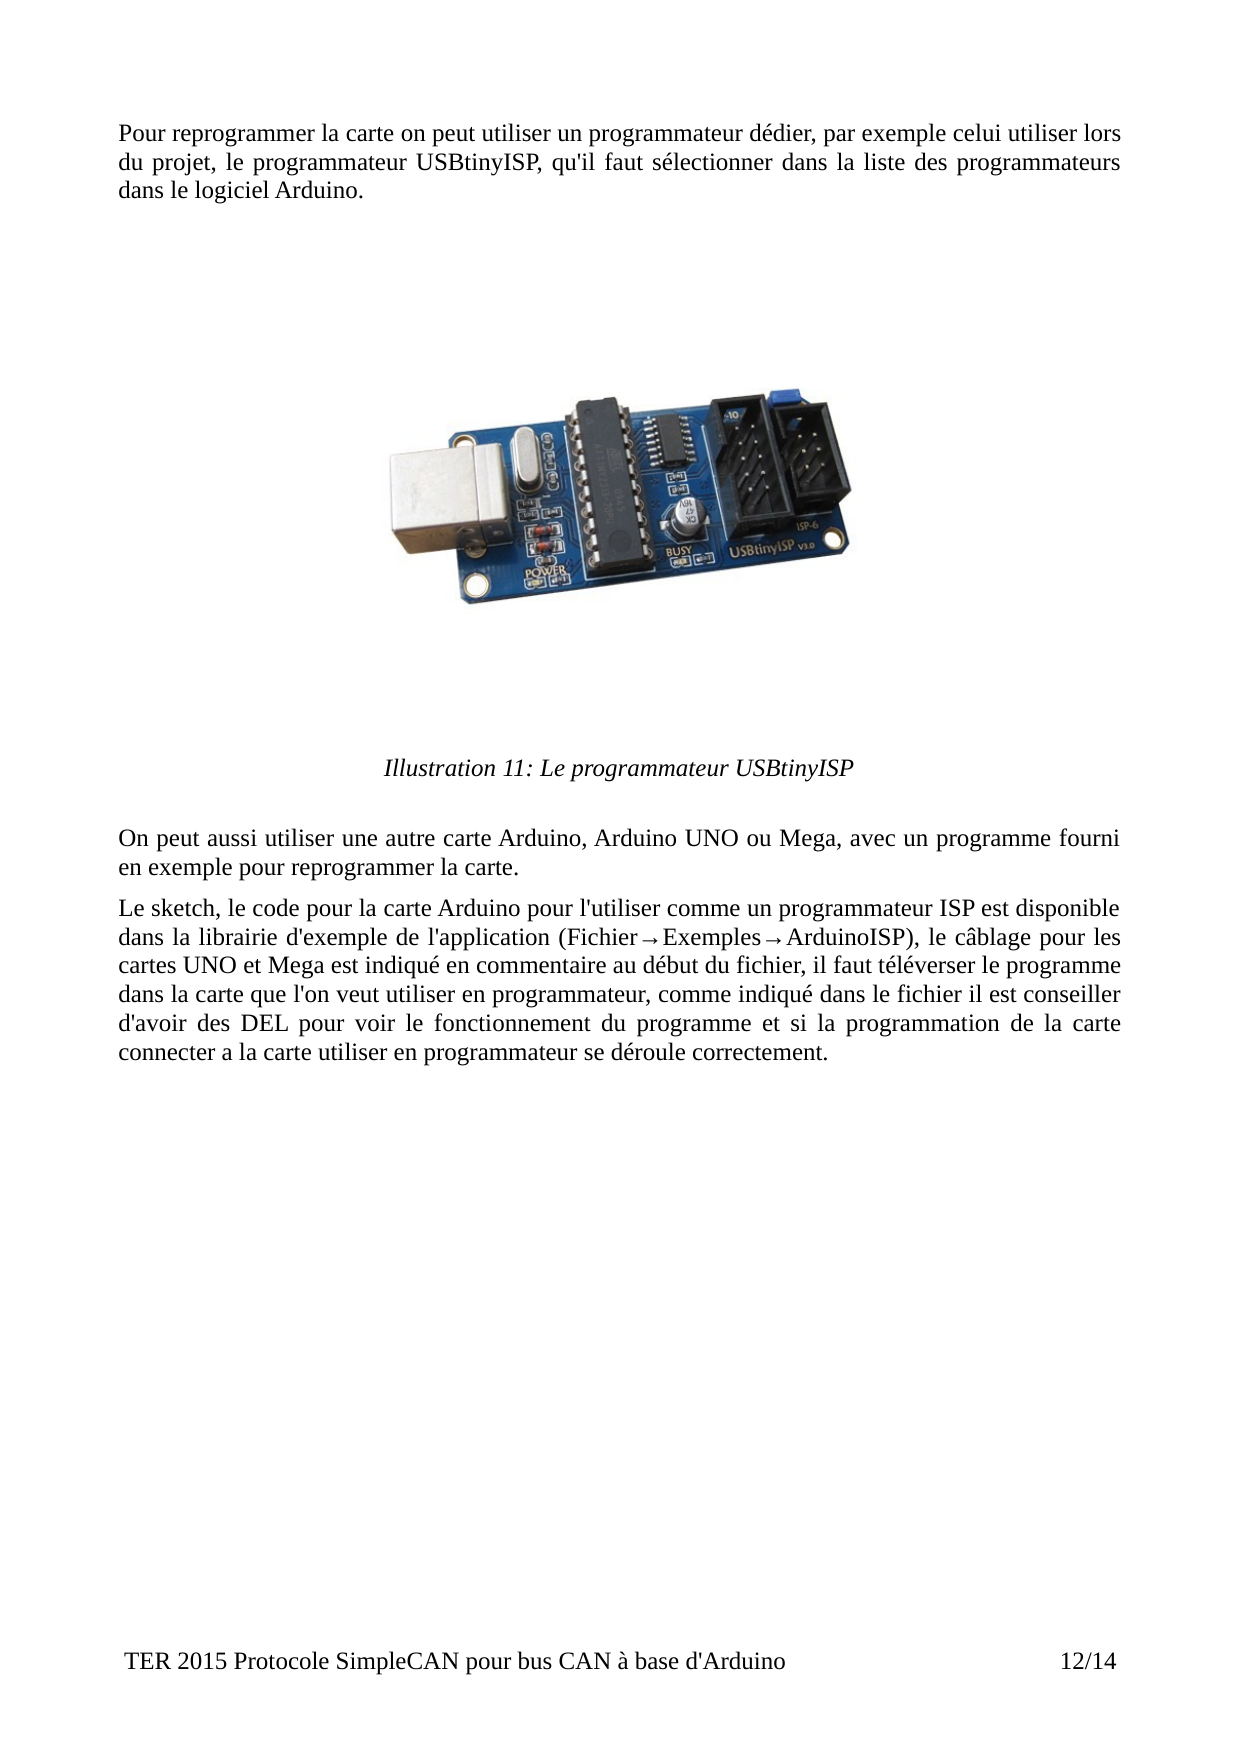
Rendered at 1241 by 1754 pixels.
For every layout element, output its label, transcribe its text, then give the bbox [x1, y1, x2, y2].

picture [364, 240, 877, 753]
text Le sketch, le code pour la carte Arduino pour l'utiliser comme un programmateur ISP est disponible dans la librairie d'exemple de l'application (Fichier→Exemples→ArduinoISP), le câblage pour les cartes UNO et Mega est indiqué en commentaire au début du fichier, il faut téléverser le programme dans la carte que l'on veut utiliser en programmateur, comme indiqué dans le fichier il est conseiller d'avoir des DEL pour voir le fonctionnement du programme et si la programmation de la carte connecter a la carte utiliser en programmateur se déroule correctement. [118, 893, 1122, 1065]
text Illustration 11: Le programmateur USBtinyISP [364, 753, 876, 782]
text Pour reprogrammer la carte on peut utiliser un programmateur dédier, par exemple celui utiliser lors du projet, le programmateur USBtinyISP, qu'il faut sélectionner dans la liste des programmateurs dans le logiciel Arduino. [118, 118, 1122, 204]
text On peut aussi utiliser une autre carte Arduino, Arduino UNO ou Mega, avec un programme fourni en exemple pour reprogrammer la carte. [118, 823, 1122, 880]
